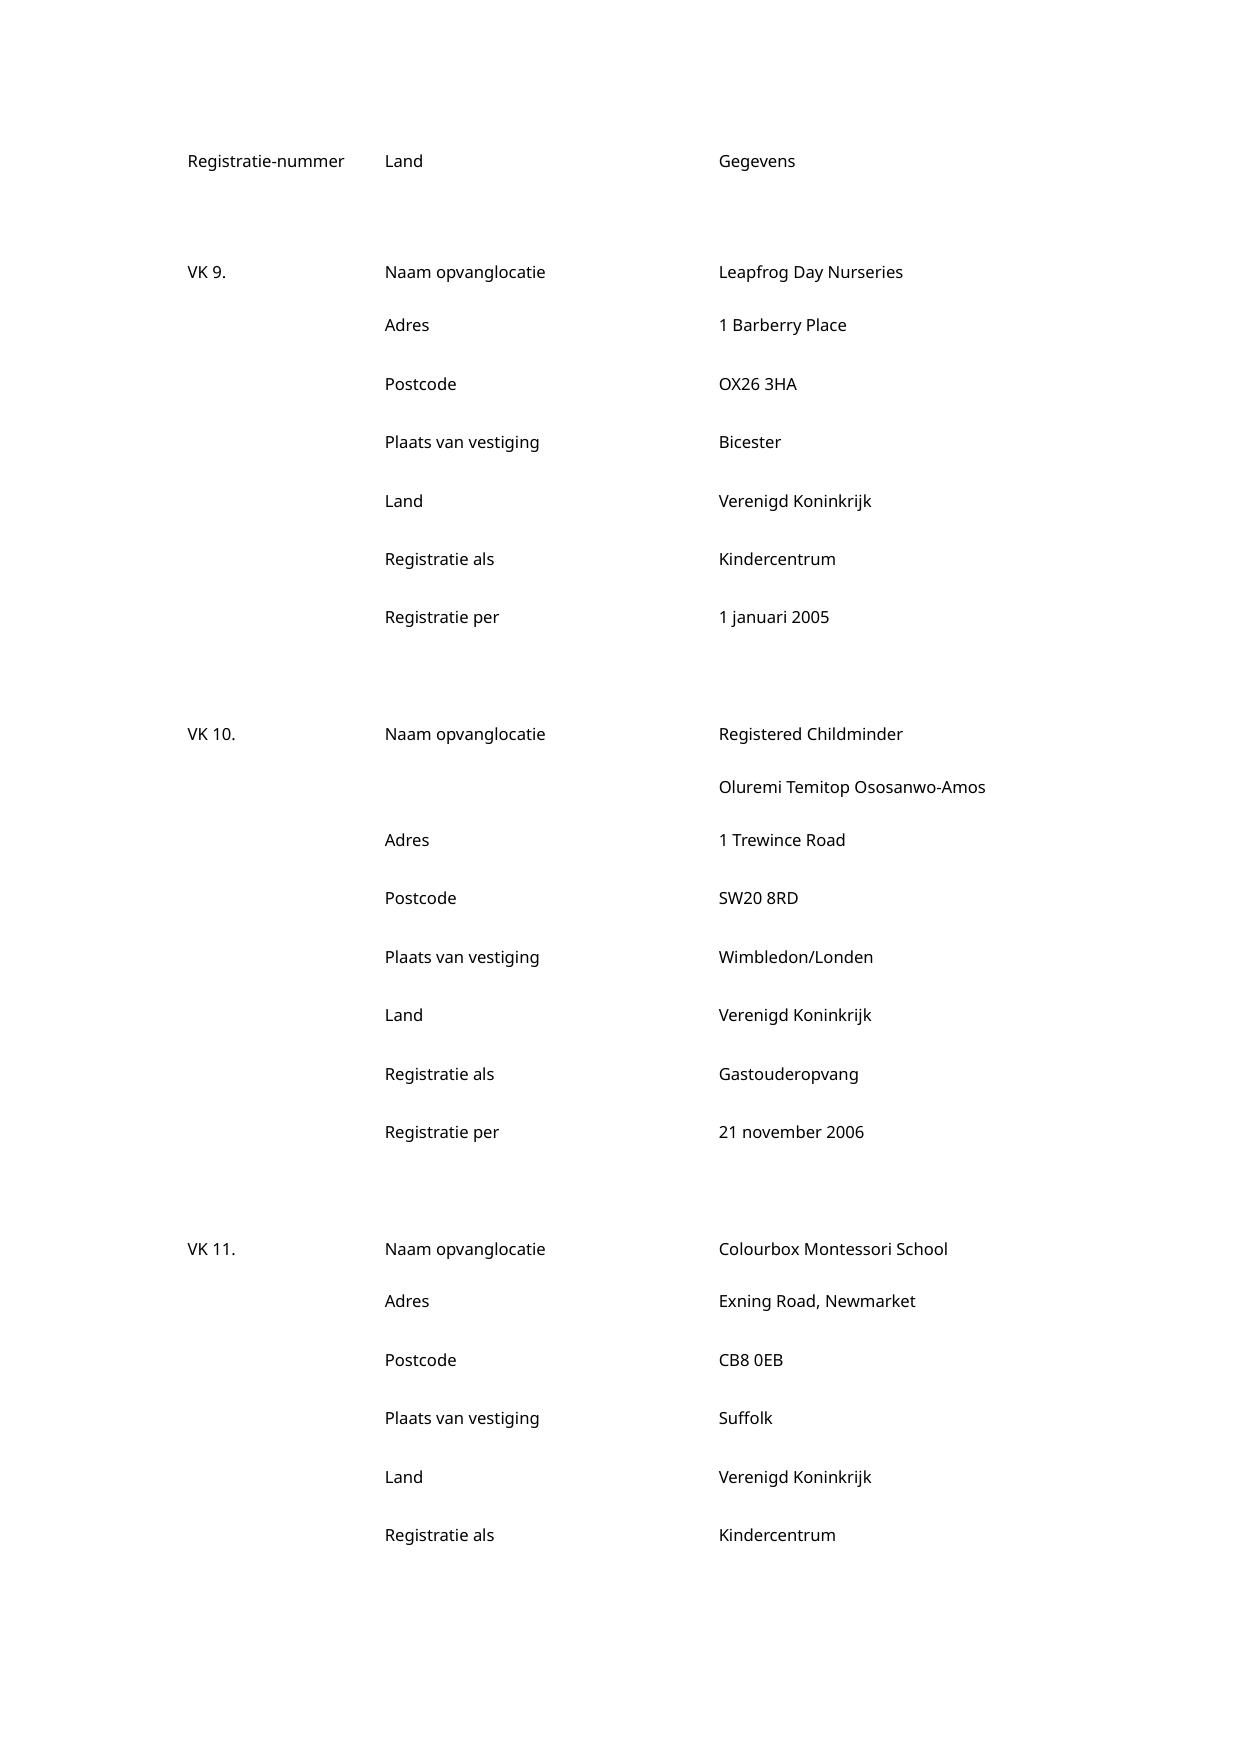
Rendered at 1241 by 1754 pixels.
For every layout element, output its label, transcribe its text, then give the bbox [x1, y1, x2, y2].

table_cell Adres [385, 828, 718, 887]
table_cell Naam opvanglocatie [385, 261, 718, 314]
table_cell Registratie als [385, 1062, 718, 1121]
table_cell VK 9. [188, 261, 384, 314]
table_cell Suffolk [719, 1407, 1053, 1465]
table_cell Adres [385, 1290, 718, 1348]
table_cell [188, 606, 384, 664]
table_cell [188, 548, 384, 606]
table_cell Plaats van vestiging [385, 431, 718, 489]
table_cell Land [385, 489, 718, 548]
table_cell VK 11. [188, 1238, 384, 1290]
table_header Registratie-nummer [188, 150, 384, 203]
table_cell Verenigd Koninkrijk [719, 1465, 1053, 1524]
table_cell Gastouderopvang [719, 1062, 1053, 1121]
table_cell Postcode [385, 372, 718, 431]
table_cell [188, 1062, 384, 1121]
table_cell Registratie als [385, 1524, 718, 1582]
table_cell Colourbox Montessori School [719, 1238, 1053, 1290]
table_cell OX26 3HA [719, 372, 1053, 431]
table_cell [188, 1465, 384, 1524]
table_cell [385, 203, 718, 261]
table_cell 1 Trewince Road [719, 828, 1053, 887]
table_cell [188, 1349, 384, 1407]
table_cell Naam opvanglocatie [385, 1238, 718, 1290]
table_cell 1 Barberry Place [719, 314, 1053, 372]
table_cell [385, 665, 718, 723]
table_cell [188, 431, 384, 489]
table_cell 21 november 2006 [719, 1121, 1053, 1179]
table_cell [188, 945, 384, 1004]
table_cell [188, 828, 384, 887]
table_cell Kindercentrum [719, 1524, 1053, 1582]
table_cell VK 10. [188, 723, 384, 828]
table_cell [188, 489, 384, 548]
table_header Gegevens [719, 150, 1053, 203]
table_cell Registratie als [385, 548, 718, 606]
table_cell [385, 1179, 718, 1237]
table_cell Wimbledon/Londen [719, 945, 1053, 1004]
table_cell [188, 1407, 384, 1465]
table_cell Kindercentrum [719, 548, 1053, 606]
table_cell SW20 8RD [719, 887, 1053, 945]
table_cell [188, 665, 384, 723]
table_cell [719, 665, 1053, 723]
table_header Land [385, 150, 718, 203]
table_cell Plaats van vestiging [385, 945, 718, 1004]
table_cell [188, 314, 384, 372]
table_cell Registratie per [385, 1121, 718, 1179]
table_cell [188, 887, 384, 945]
table_cell Verenigd Koninkrijk [719, 489, 1053, 548]
table_cell Leapfrog Day Nurseries [719, 261, 1053, 314]
table_cell [188, 1004, 384, 1062]
table_cell CB8 0EB [719, 1349, 1053, 1407]
table_cell [188, 1290, 384, 1348]
table_cell Land [385, 1465, 718, 1524]
table_cell [188, 372, 384, 431]
table_cell [188, 203, 384, 261]
table_cell Exning Road, Newmarket [719, 1290, 1053, 1348]
table_cell [188, 1121, 384, 1179]
table_cell Plaats van vestiging [385, 1407, 718, 1465]
table_cell Postcode [385, 1349, 718, 1407]
table_cell [719, 1179, 1053, 1237]
table_cell [188, 1524, 384, 1582]
table_cell Naam opvanglocatie [385, 723, 718, 828]
table_cell Registered Childminder Oluremi Temitop Ososanwo-Amos [719, 723, 1053, 828]
table_cell [719, 203, 1053, 261]
table_cell Adres [385, 314, 718, 372]
table_cell Land [385, 1004, 718, 1062]
table_cell Registratie per [385, 606, 718, 664]
table_cell [188, 1179, 384, 1237]
table_cell 1 januari 2005 [719, 606, 1053, 664]
table_cell Postcode [385, 887, 718, 945]
table_cell Bicester [719, 431, 1053, 489]
table_cell Verenigd Koninkrijk [719, 1004, 1053, 1062]
